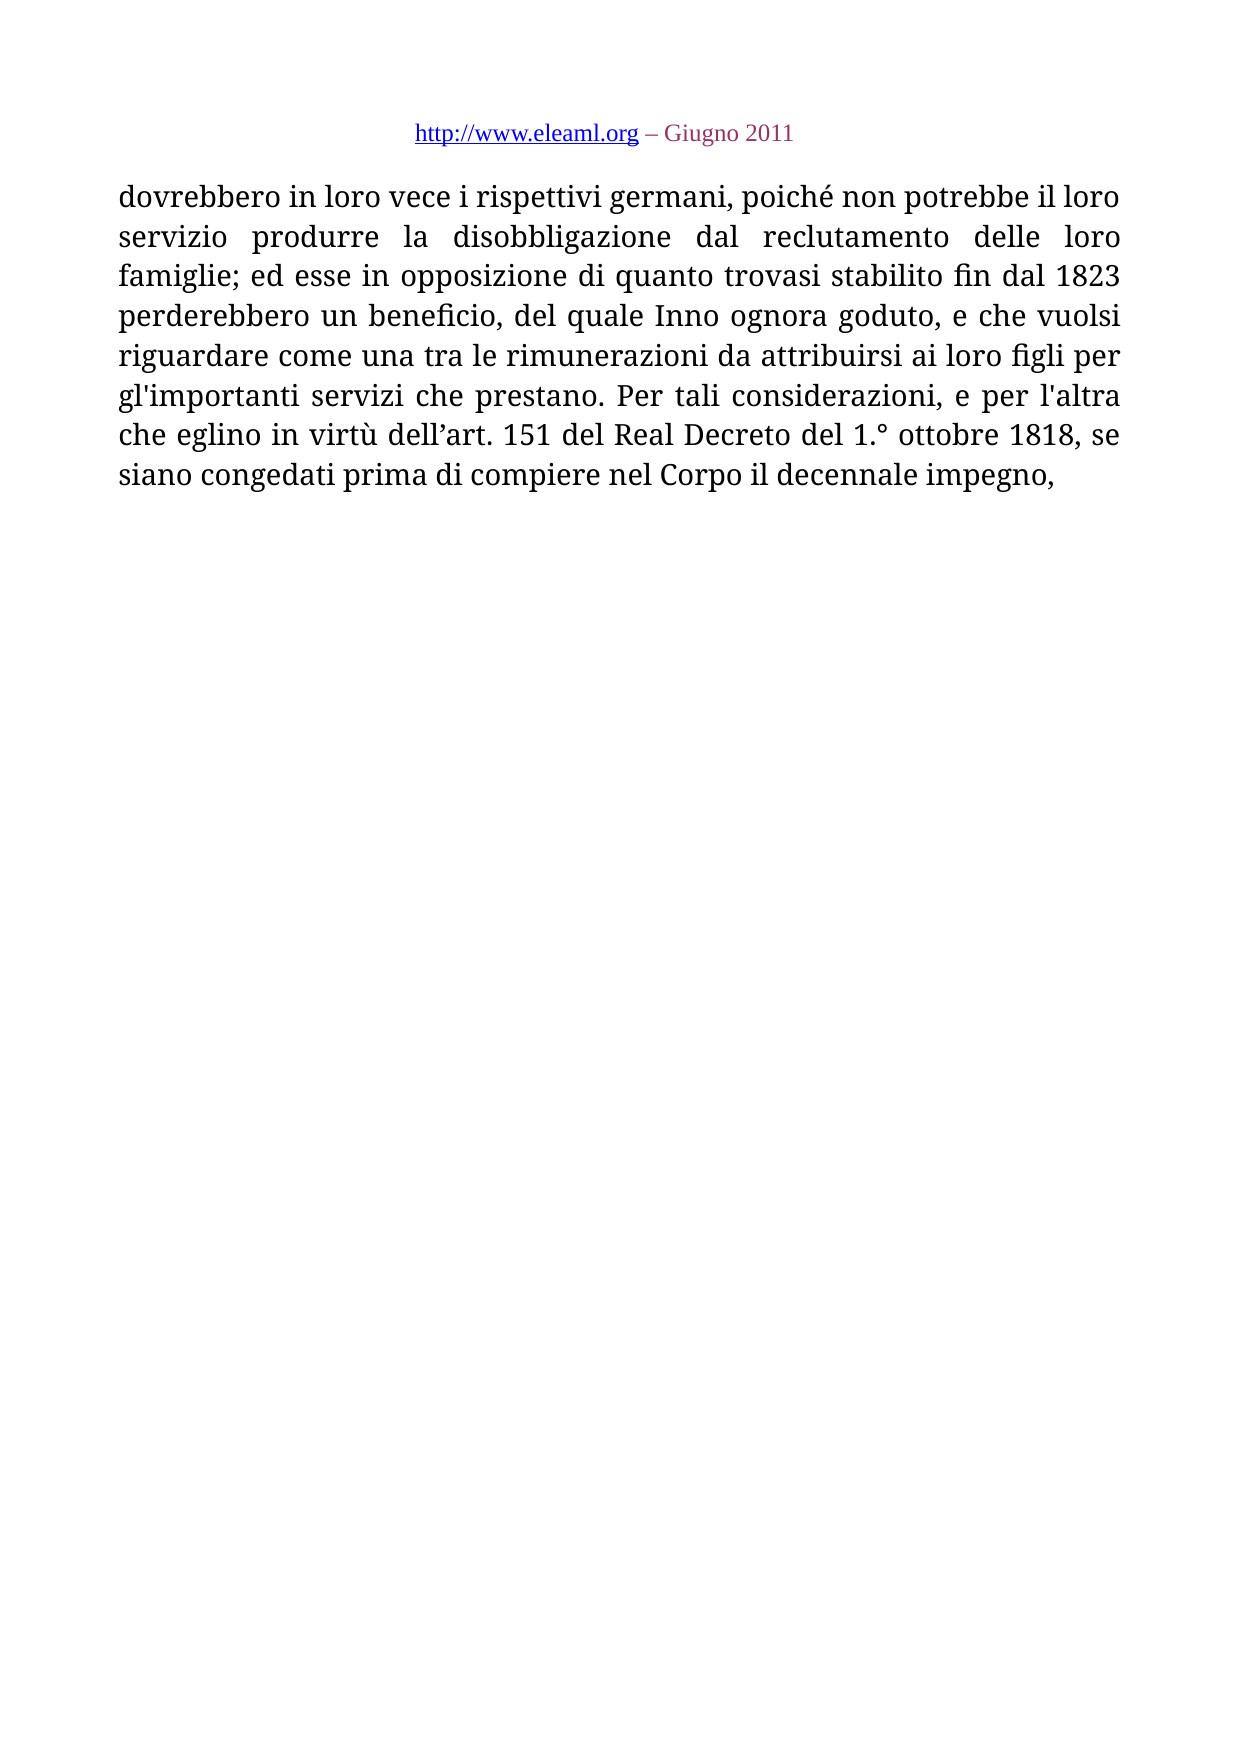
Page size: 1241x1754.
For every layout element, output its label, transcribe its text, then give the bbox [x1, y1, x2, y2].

text dovrebbero in loro vece i rispettivi germani, poiché non potrebbe il loro servizio produrre la disobbligazione dal reclutamento delle loro famiglie; ed esse in opposizione di quanto trovasi stabilito fin dal 1823 perderebbero un beneficio, del quale Inno ognora goduto, e che vuolsi riguardare come una tra le rimunerazioni da attribuirsi ai loro figli per gl'importanti servizi che prestano. Per tali considerazioni, e per l'altra che eglino in virtù dell’art. 151 del Real Decreto del 1.° ottobre 1818, se siano congedati prima di compiere nel Corpo il decennale impegno, [118, 176, 1122, 494]
